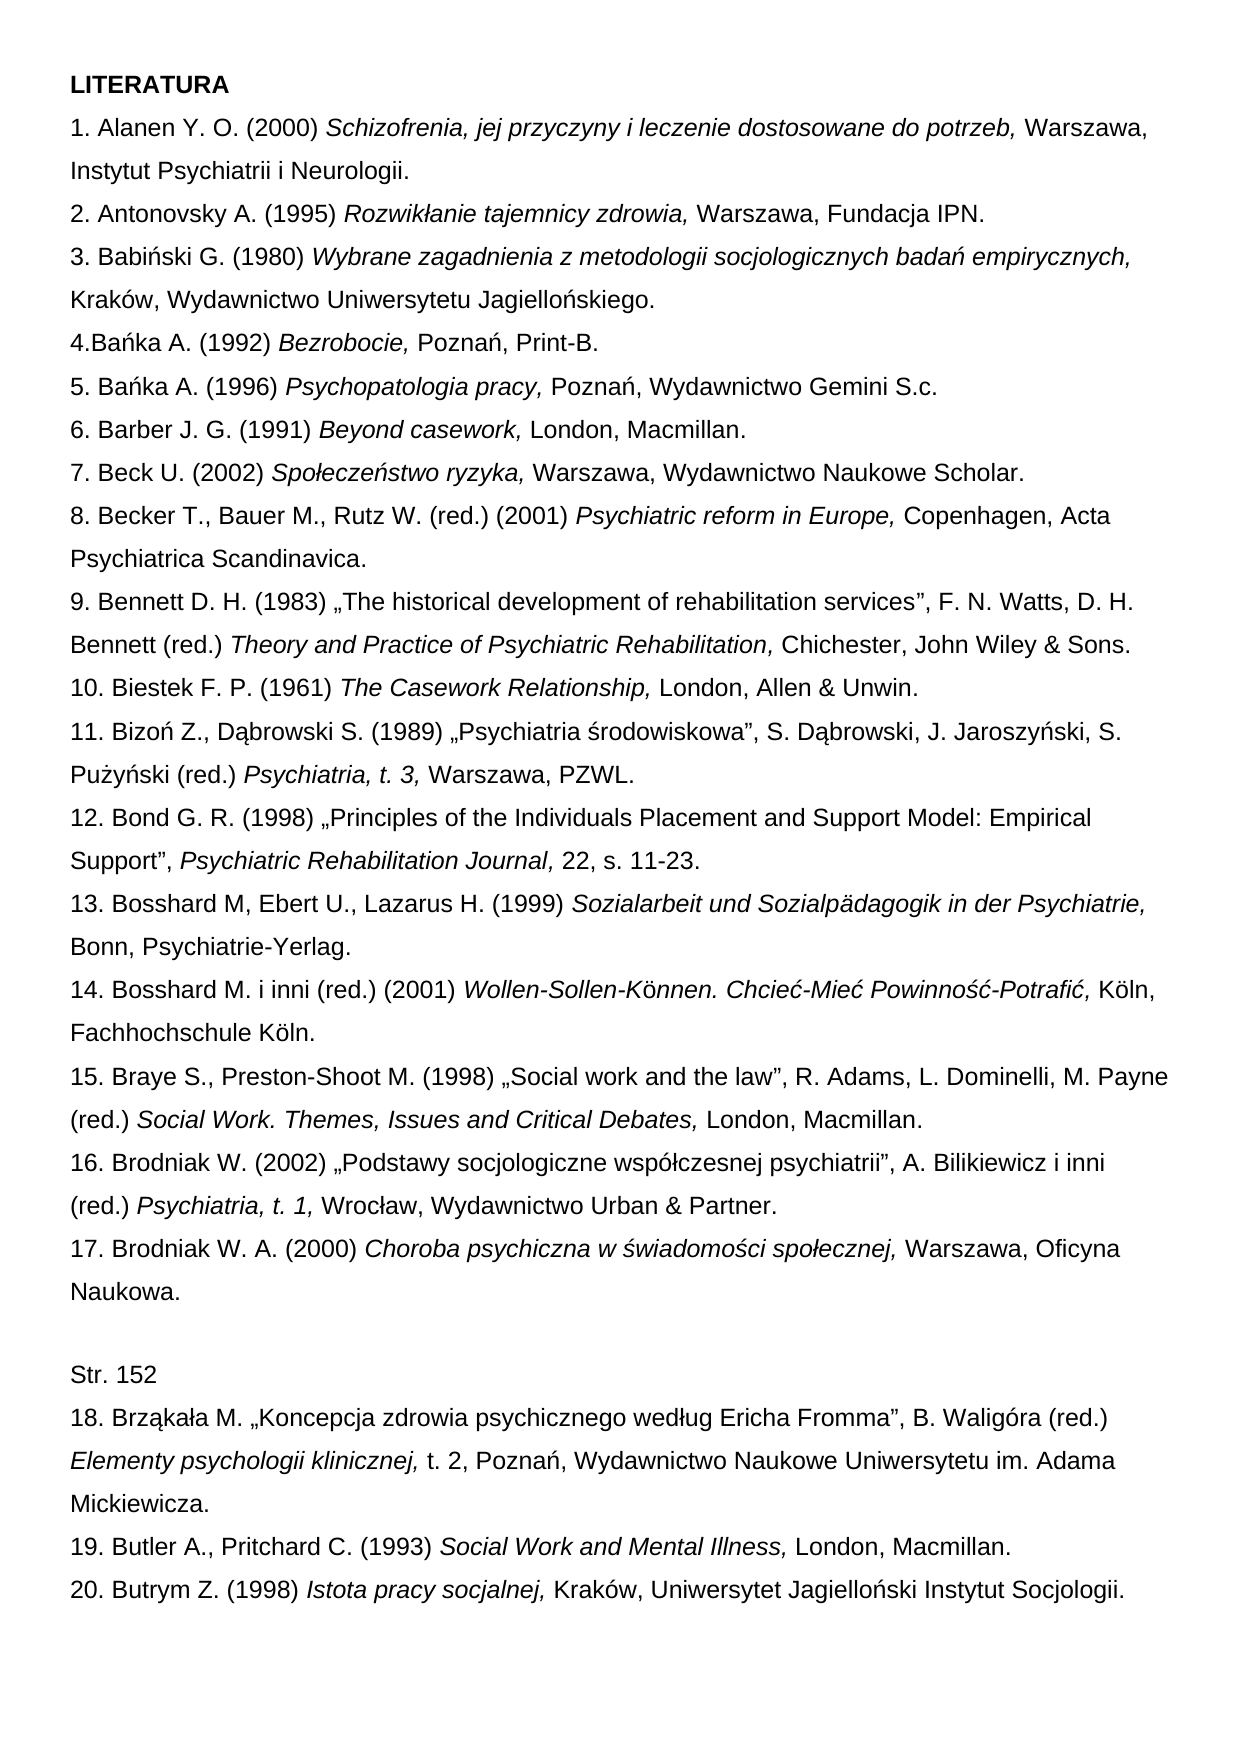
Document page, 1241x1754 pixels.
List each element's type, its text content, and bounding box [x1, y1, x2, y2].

list 9. Bennett D. H. (1983) „The historical development of rehabilitation services”, F. N. Watts, D. H. Bennett (red.) Theory and Practice of Psychiatric Rehabilitation, Chichester, John Wiley & Sons. [34, 587, 1171, 659]
list 3. Babiński G. (1980) Wybrane zagadnienia z metodologii socjologicznych badań empirycznych, Kraków, Wydawnictwo Uniwersytetu Jagiellońskiego. [34, 242, 1171, 314]
list 12. Bond G. R. (1998) „Principles of the Individuals Placement and Support Model: Empirical Support”, Psychiatric Rehabilitation Journal, 22, s. 11-23. [34, 803, 1171, 875]
list 6. Barber J. G. (1991) Beyond casework, London, Macmillan. [34, 415, 1171, 443]
list 15. Braye S., Preston-Shoot M. (1998) „Social work and the law”, R. Adams, L. Dominelli, M. Payne (red.) Social Work. Themes, Issues and Critical Debates, London, Macmillan. [34, 1062, 1171, 1133]
list 20. Butrym Z. (1998) Istota pracy socjalnej, Kraków, Uniwersytet Jagielloński Instytut Socjologii. [32, 1575, 1171, 1604]
list 16. Brodniak W. (2002) „Podstawy socjologiczne współczesnej psychiatrii”, A. Bilikiewicz i inni (red.) Psychiatria, t. 1, Wrocław, Wydawnictwo Urban & Partner. [70, 1148, 1171, 1220]
list 11. Bizoń Z., Dąbrowski S. (1989) „Psychiatria środowiskowa”, S. Dąbrowski, J. Jaroszyński, S. Pużyński (red.) Psychiatria, t. 3, Warszawa, PZWL. [34, 717, 1171, 788]
list 10. Biestek F. P. (1961) The Casework Relationship, London, Allen & Unwin. [34, 673, 1171, 702]
list 18. Brząkała M. „Koncepcja zdrowia psychicznego według Ericha Fromma”, B. Waligóra (red.) Elementy psychologii klinicznej, t. 2, Poznań, Wydawnictwo Naukowe Uniwersytetu im. Adama Mickiewicza. [32, 1403, 1171, 1518]
subtitle LITERATURA [70, 70, 1171, 98]
list 7. Beck U. (2002) Społeczeństwo ryzyka, Warszawa, Wydawnictwo Naukowe Scholar. [34, 458, 1171, 487]
list 19. Butler A., Pritchard C. (1993) Social Work and Mental Illness, London, Macmillan. [32, 1532, 1171, 1561]
list 2. Antonovsky A. (1995) Rozwikłanie tajemnicy zdrowia, Warszawa, Fundacja IPN. [34, 199, 1171, 228]
list 14. Bosshard M. i inni (red.) (2001) Wollen-Sollen-Können. Chcieć-Mieć Powinność-Potrafić, Köln, Fachhochschule Köln. [34, 975, 1171, 1047]
list 17. Brodniak W. A. (2000) Choroba psychiczna w świadomości społecznej, Warszawa, Oficyna Naukowa. [34, 1234, 1171, 1306]
list 1. Alanen Y. O. (2000) Schizofrenia, jej przyczyny i leczenie dostosowane do potrzeb, Warszawa, Instytut Psychiatrii i Neurologii. [34, 113, 1171, 185]
list 13. Bosshard M, Ebert U., Lazarus H. (1999) Sozialarbeit und Sozialpädagogik in der Psychiatrie, Bonn, Psychiatrie-Yerlag. [34, 889, 1171, 961]
list 8. Becker T., Bauer M., Rutz W. (red.) (2001) Psychiatric reform in Europe, Copenhagen, Acta Psychiatrica Scandinavica. [34, 501, 1171, 573]
text Str. 152 [70, 1360, 1171, 1388]
list 5. Bańka A. (1996) Psychopatologia pracy, Poznań, Wydawnictwo Gemini S.c. [34, 372, 1171, 400]
list 4.Bańka A. (1992) Bezrobocie, Poznań, Print-B. [34, 328, 1171, 357]
